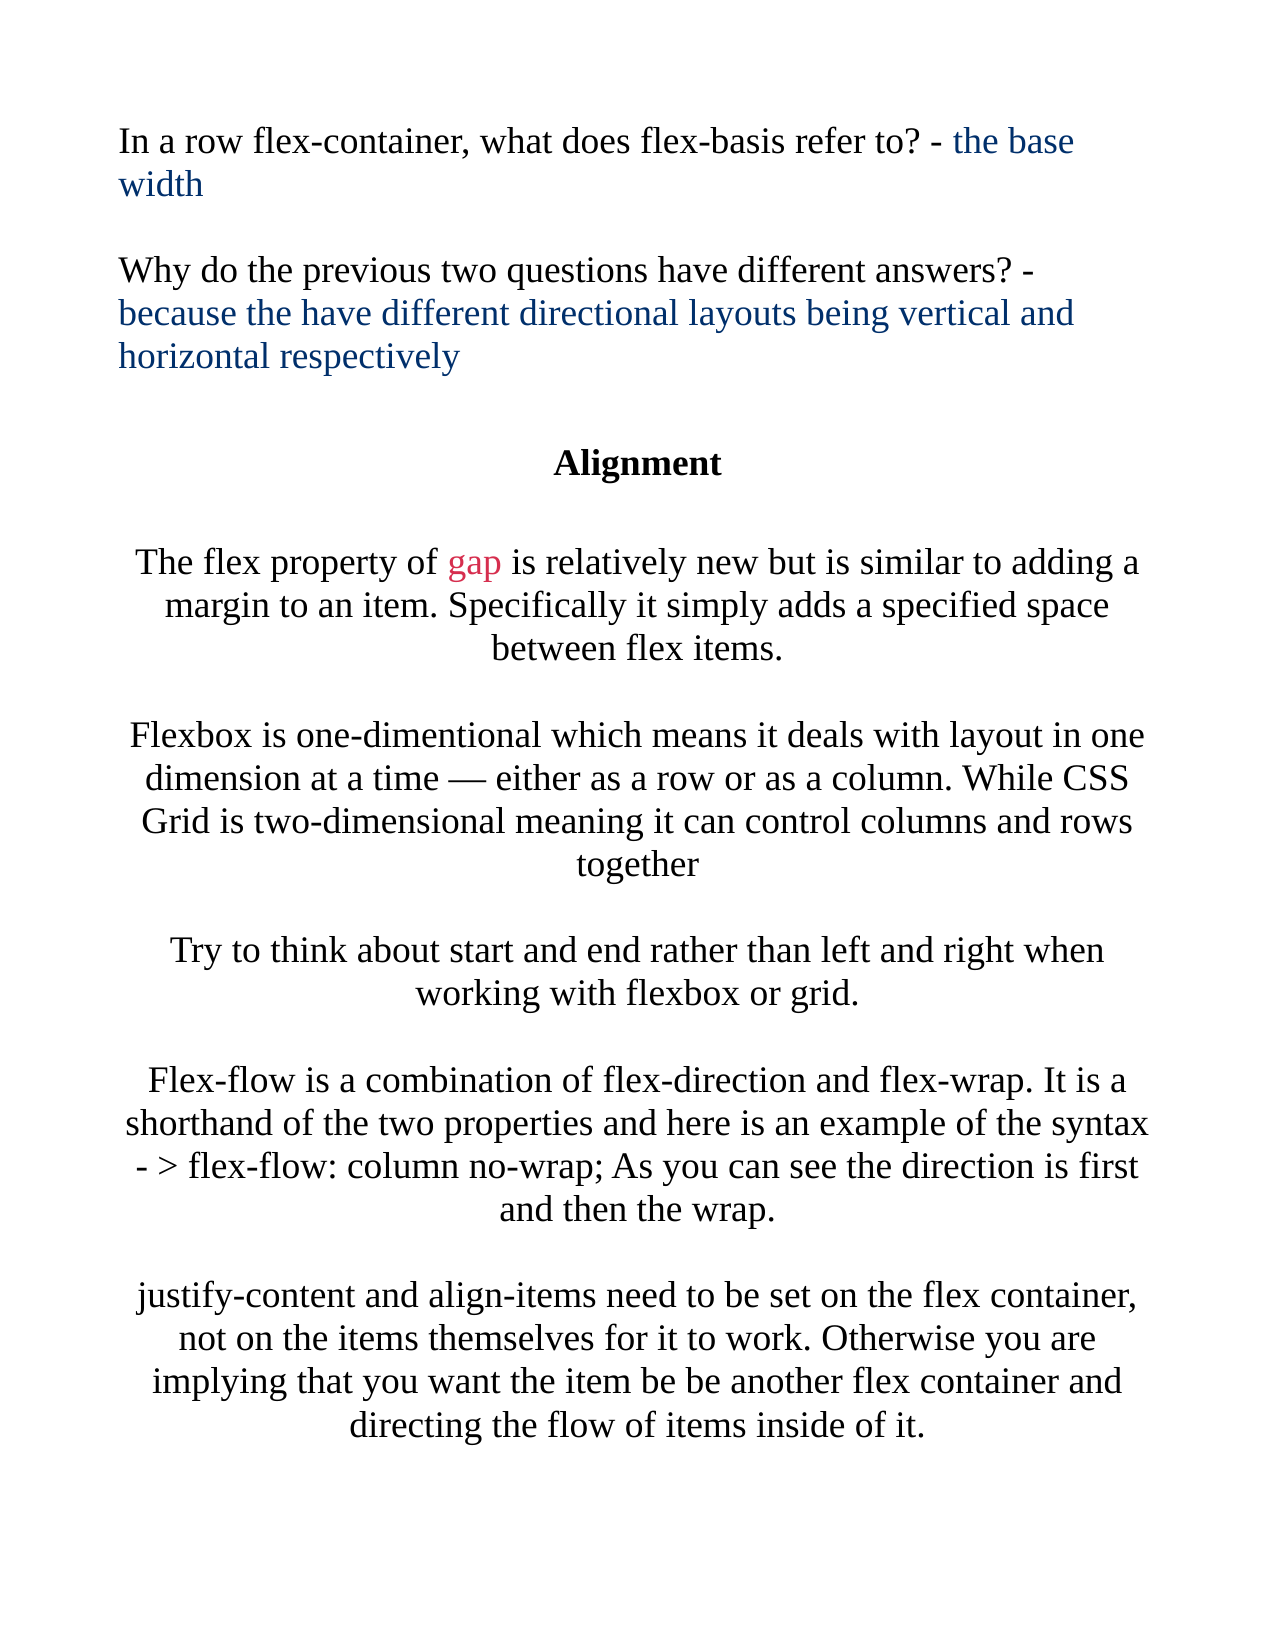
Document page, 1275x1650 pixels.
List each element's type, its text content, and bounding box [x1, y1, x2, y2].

subtitle Alignment [118, 441, 1157, 484]
text The flex property of gap is relatively new but is similar to adding a margin to an item. Specifically it simply adds a specified space between flex items. [118, 539, 1157, 669]
text justify-content and align-items need to be set on the flex container, not on the items themselves for it to work. Otherwise you are implying that you want the item be be another flex container and directing the flow of items inside of it. [118, 1273, 1157, 1445]
text In a row flex-container, what does flex-basis refer to? - the base width [118, 118, 1157, 204]
text Flexbox is one-dimentional which means it deals with layout in one dimension at a time — either as a row or as a column. While CSS Grid is two-dimensional meaning it can control columns and rows together [118, 712, 1157, 884]
text Try to think about start and end rather than left and right when working with flexbox or grid. [118, 928, 1157, 1014]
text Flex-flow is a combination of flex-direction and flex-wrap. It is a shorthand of the two properties and here is an example of the syntax - > flex-flow: column no-wrap; As you can see the direction is first and then the wrap. [118, 1057, 1157, 1229]
text Why do the previous two questions have different answers? - because the have different directional layouts being vertical and horizontal respectively [118, 247, 1157, 377]
